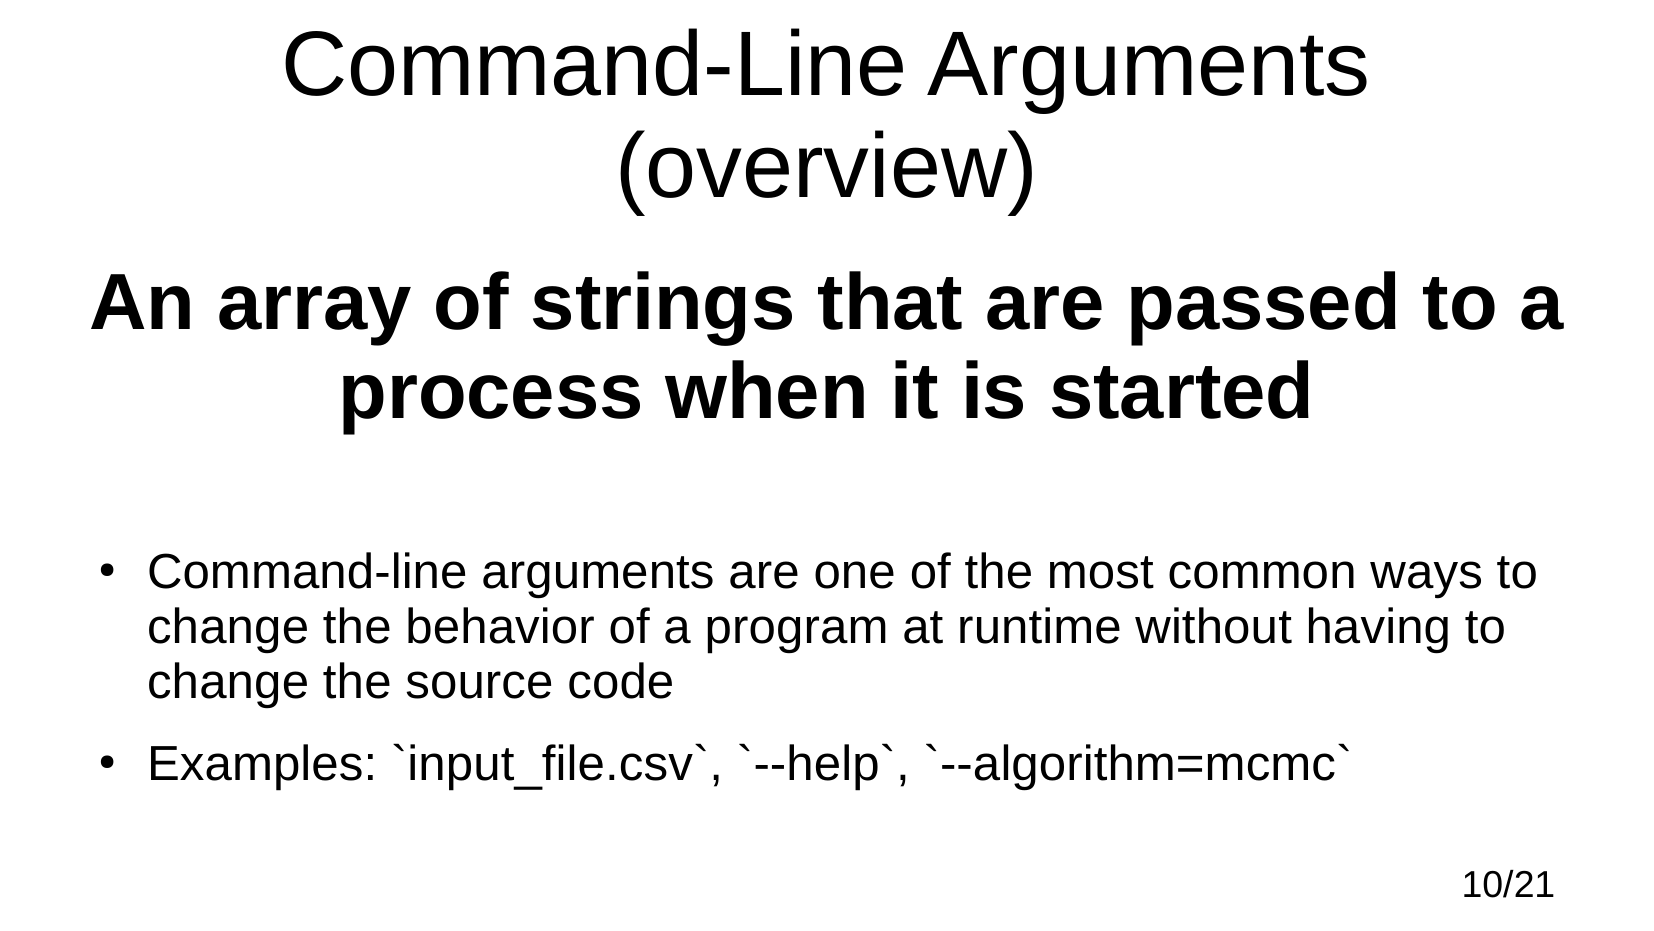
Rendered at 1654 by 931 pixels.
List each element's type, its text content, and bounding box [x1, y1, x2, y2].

title Command-Line Arguments (overview) [82, 12, 1571, 218]
list An array of strings that are passed to a process when it is started Command-line arguments are one of the most common ways to change the behavior of a program at runtime without having to change the source code Examples: `input_file.csv`, `--help`, `--algorithm=mcmc` [82, 257, 1571, 798]
text_box <number>/21 [1446, 856, 1625, 931]
